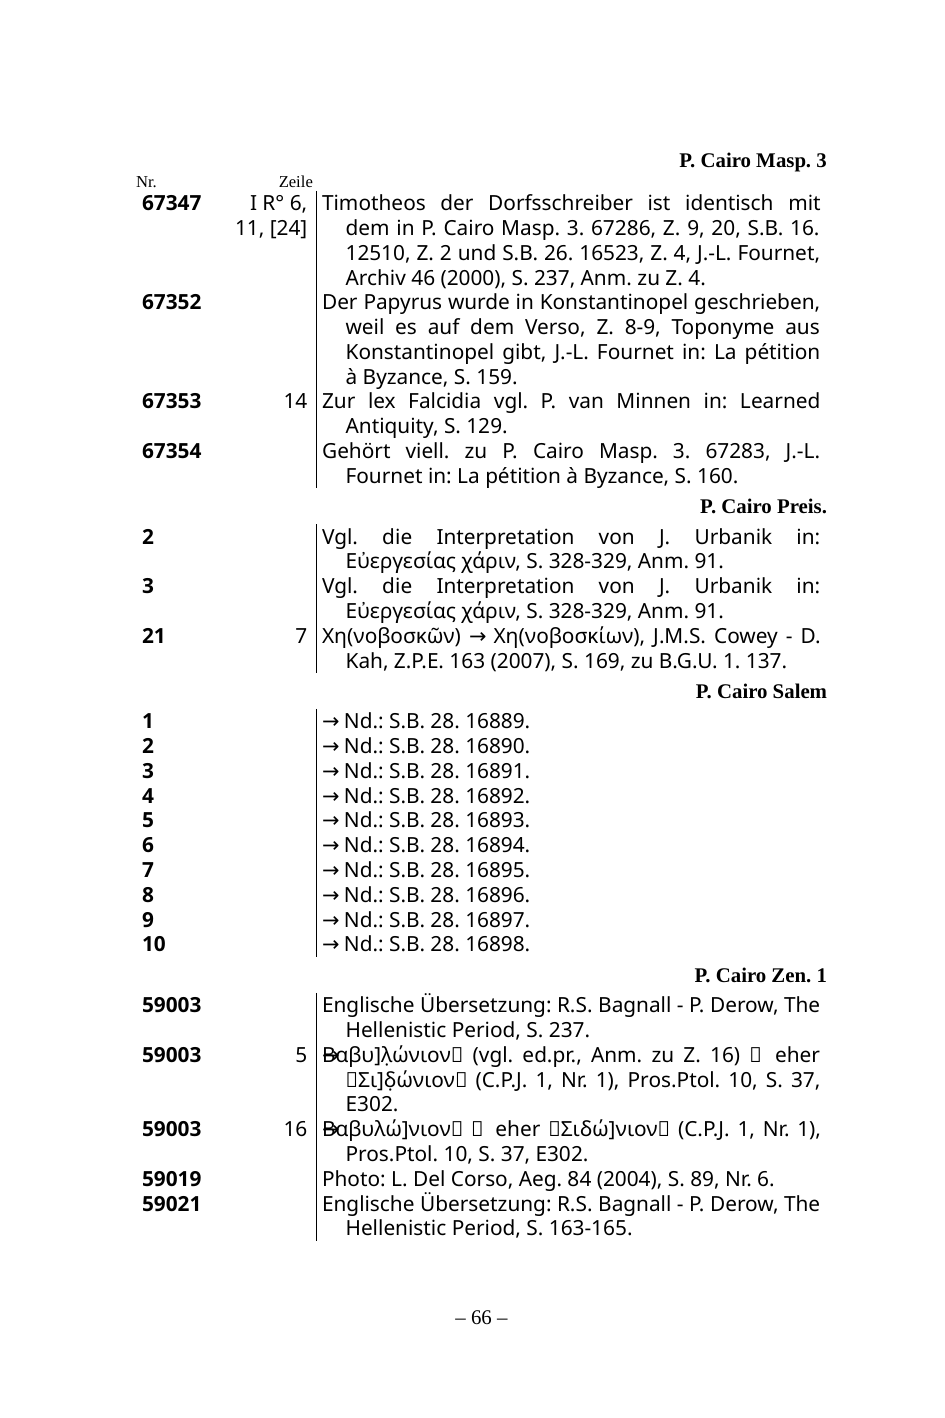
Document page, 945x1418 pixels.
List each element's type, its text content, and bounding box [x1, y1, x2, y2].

subtitle P. Cairo Zen. 1 [136, 963, 827, 987]
table_cell [224, 858, 316, 882]
table_cell [224, 783, 316, 808]
table_cell 5 [136, 808, 224, 833]
table_header Englische Übersetzung: R.S. Bagnall - P. Derow, The Hellenistic Period, S. 237. [317, 993, 827, 1042]
table_cell [224, 1166, 316, 1191]
table_header [224, 993, 316, 1042]
table_cell 8 [136, 883, 224, 907]
table_header → Nd.: S.B. 28. 16889. [317, 709, 827, 734]
table_cell [224, 932, 316, 957]
table_cell 59003 [136, 1117, 224, 1166]
table_header 59003 [136, 993, 224, 1042]
table_cell 59021 [136, 1191, 224, 1241]
table_cell Βαβυλώ]νιον → eher Σιδώ]νιον (C.P.J. 1, Nr. 1), Pros.Ptol. 10, S. 37, E302. [317, 1117, 827, 1166]
subtitle P. Cairo Salem [136, 679, 827, 703]
table_cell [224, 808, 316, 833]
table_cell 21 [136, 624, 224, 673]
table_cell 59003 [136, 1043, 224, 1117]
table_cell 3 [136, 759, 224, 783]
table_cell 9 [136, 907, 224, 932]
table_cell 67354 [136, 439, 224, 488]
table_cell 3 [136, 574, 224, 623]
table_cell Vgl. die Interpretation von J. Urbanik in: Εὐεργεσίας χάριν, S. 328-329, Anm. 91. [317, 574, 827, 623]
table_cell → Nd.: S.B. 28. 16893. [317, 808, 827, 833]
table_cell → Nd.: S.B. 28. 16896. [317, 883, 827, 907]
table_cell → Nd.: S.B. 28. 16895. [317, 858, 827, 882]
table_cell Βαβυ]λ̣ώνιον (vgl. ed.pr., Anm. zu Z. 16) → eher Σι]δ̣ώνιον (C.P.J. 1, Nr. 1), Pros.Ptol. 10, S. 37, E302. [317, 1043, 827, 1117]
table_cell 5 [224, 1043, 316, 1117]
table_cell 7 [136, 858, 224, 882]
table_cell → Nd.: S.B. 28. 16890. [317, 734, 827, 758]
table_cell Χη(νοβοσκῶν) → Χη(νοβοσκίων), J.M.S. Cowey - D. Kah, Z.P.E. 163 (2007), S. 169, zu B.G.U. 1. 137. [317, 624, 827, 673]
table_cell Photo: L. Del Corso, Aeg. 84 (2004), S. 89, Nr. 6. [317, 1166, 827, 1191]
table_cell [224, 1191, 316, 1241]
table_cell [224, 759, 316, 783]
table_cell 4 [136, 783, 224, 808]
table_cell 6 [136, 833, 224, 858]
table_cell [224, 439, 316, 488]
table_cell 59019 [136, 1166, 224, 1191]
table_cell [224, 574, 316, 623]
table_cell → Nd.: S.B. 28. 16891. [317, 759, 827, 783]
table_cell Zur lex Falcidia vgl. P. van Minnen in: Learned Antiquity, S. 129. [317, 389, 827, 439]
table_cell → Nd.: S.B. 28. 16898. [317, 932, 827, 957]
subtitle P. Cairo Preis. [136, 494, 827, 518]
table_cell [224, 907, 316, 932]
table_cell Gehört viell. zu P. Cairo Masp. 3. 67283, J.-L. Fournet in: La pétition à Byzance, S. 160. [317, 439, 827, 488]
table_cell 10 [136, 932, 224, 957]
table_cell → Nd.: S.B. 28. 16894. [317, 833, 827, 858]
table_cell Englische Übersetzung: R.S. Bagnall - P. Derow, The Hellenistic Period, S. 163-165. [317, 1191, 827, 1241]
table_cell 67352 [136, 290, 224, 389]
table_cell 67353 [136, 389, 224, 439]
table_cell → Nd.: S.B. 28. 16897. [317, 907, 827, 932]
table_cell 16 [224, 1117, 316, 1166]
table_header [224, 524, 316, 574]
table_cell 67347 [136, 191, 224, 290]
table_header Vgl. die Interpretation von J. Urbanik in: Εὐεργεσίας χάριν, S. 328-329, Anm. 91. [317, 524, 827, 574]
table_cell [224, 833, 316, 858]
table_cell I R° 6, 11, [24] [224, 191, 316, 290]
table_cell [224, 883, 316, 907]
table_header 1 [136, 709, 224, 734]
table_cell Timotheos der Dorfsschreiber ist identisch mit dem in P. Cairo Masp. 3. 67286, Z. 9, 20, S.B. 16. 12510, Z. 2 und S.B. 26. 16523, Z. 4, J.-L. Fournet, Archiv 46 (2000), S. 237, Anm. zu Z. 4. [317, 191, 827, 290]
table_cell 14 [224, 389, 316, 439]
table_header 2 [136, 524, 224, 574]
table_cell [224, 734, 316, 758]
table_header [224, 709, 316, 734]
table_cell 2 [136, 734, 224, 758]
table_cell Der Papyrus wurde in Konstantinopel geschrieben, weil es auf dem Verso, Z. 8-9, Toponyme aus Konstantinopel gibt, J.-L. Fournet in: La pétition à Byzance, S. 159. [317, 290, 827, 389]
table_cell 7 [224, 624, 316, 673]
table_cell → Nd.: S.B. 28. 16892. [317, 783, 827, 808]
table_cell [224, 290, 316, 389]
